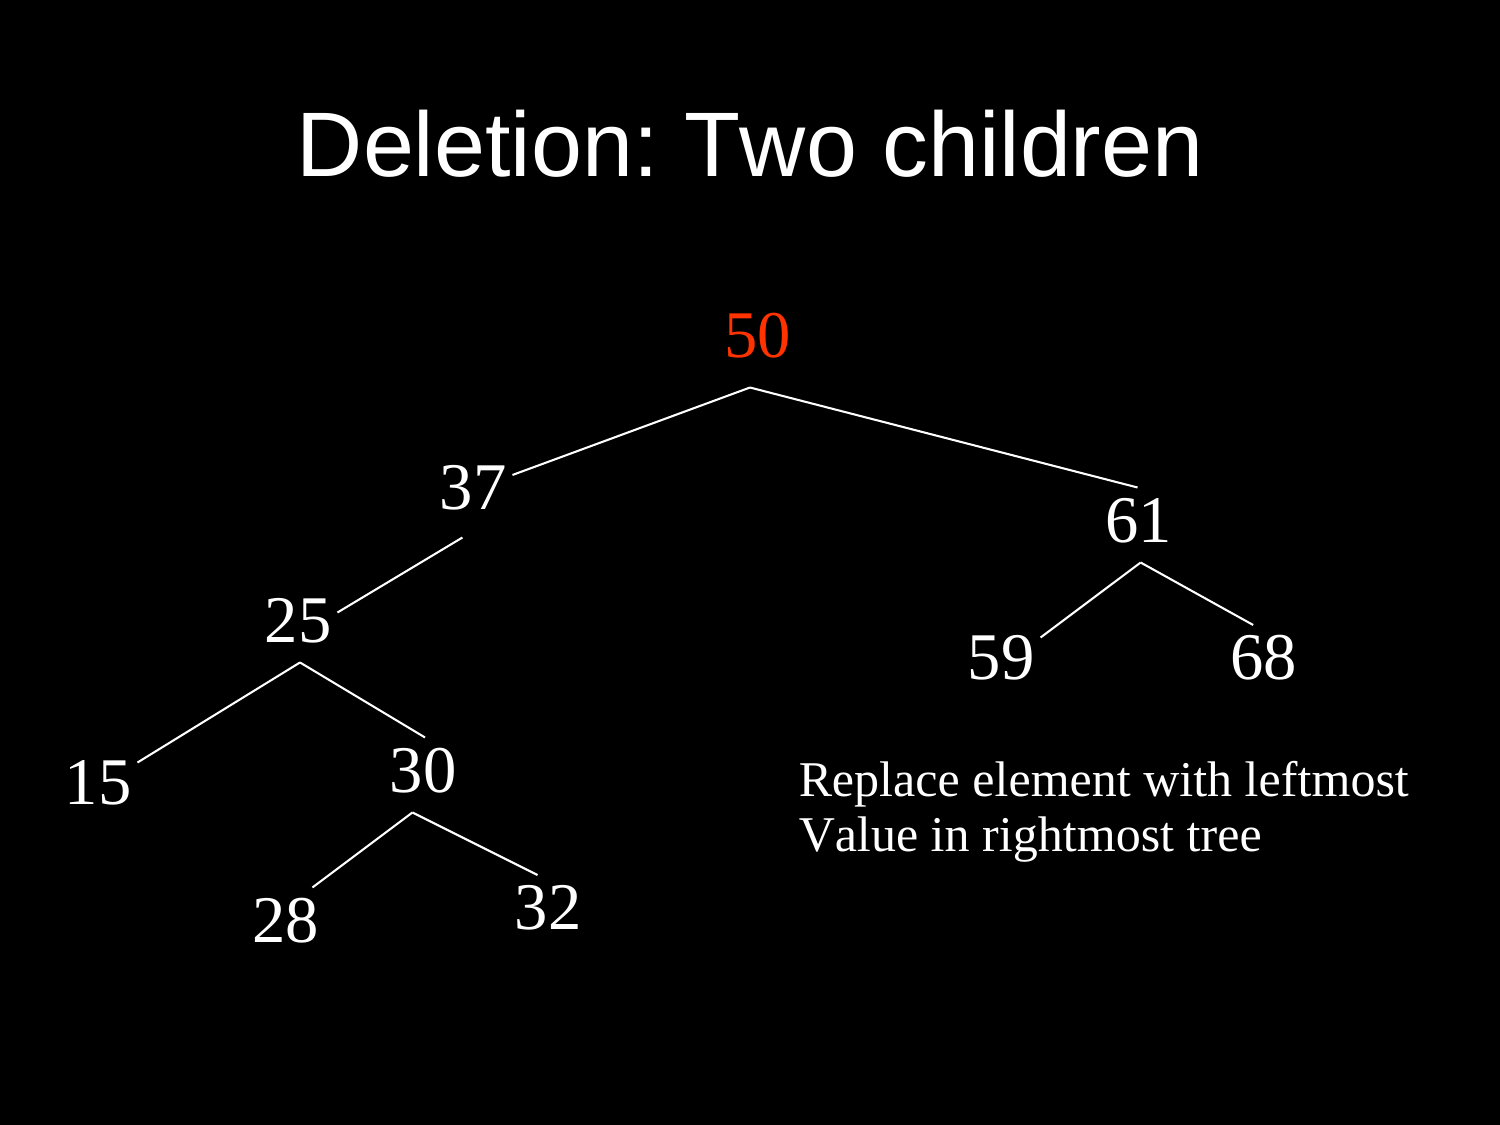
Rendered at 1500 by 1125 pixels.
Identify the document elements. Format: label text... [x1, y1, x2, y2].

text_box 59 [953, 612, 1050, 702]
text_box 50 [709, 290, 807, 381]
text_box 15 [50, 737, 147, 827]
text_box Replace element with leftmost Value in rightmost tree [783, 744, 1425, 871]
text_box 30 [375, 724, 472, 815]
text_box 32 [500, 862, 597, 952]
text_box 25 [250, 574, 347, 665]
text_box 37 [425, 442, 522, 532]
text_box 61 [1090, 474, 1188, 565]
text_box 28 [237, 874, 335, 965]
title Deletion: Two children [22, 50, 1480, 240]
text_box 68 [1215, 612, 1313, 702]
